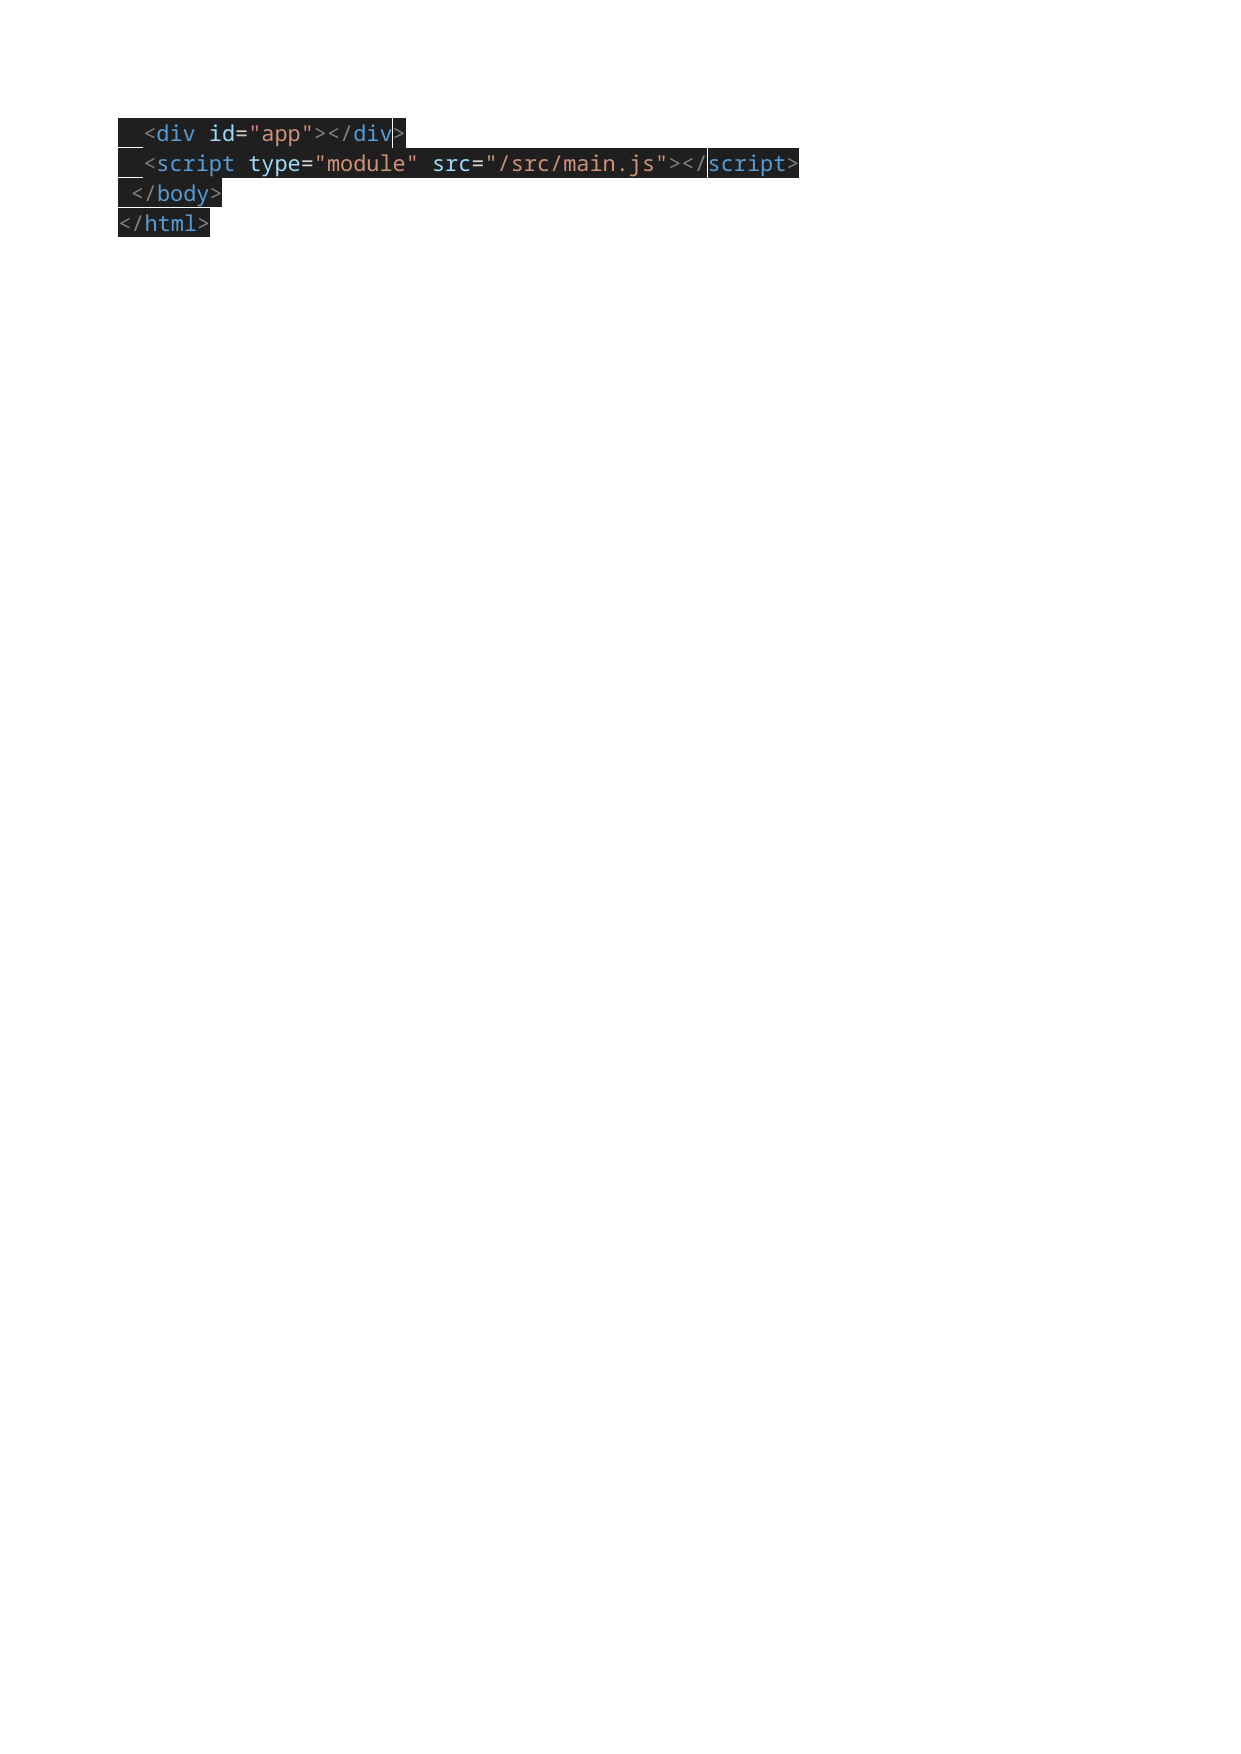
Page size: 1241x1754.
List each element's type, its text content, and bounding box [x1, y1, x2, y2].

text </html> [118, 207, 1122, 237]
text <div id="app"></div> [118, 118, 1122, 148]
text <script type="module" src="/src/main.js"></script> [118, 148, 1122, 178]
text </body> [118, 178, 1122, 207]
